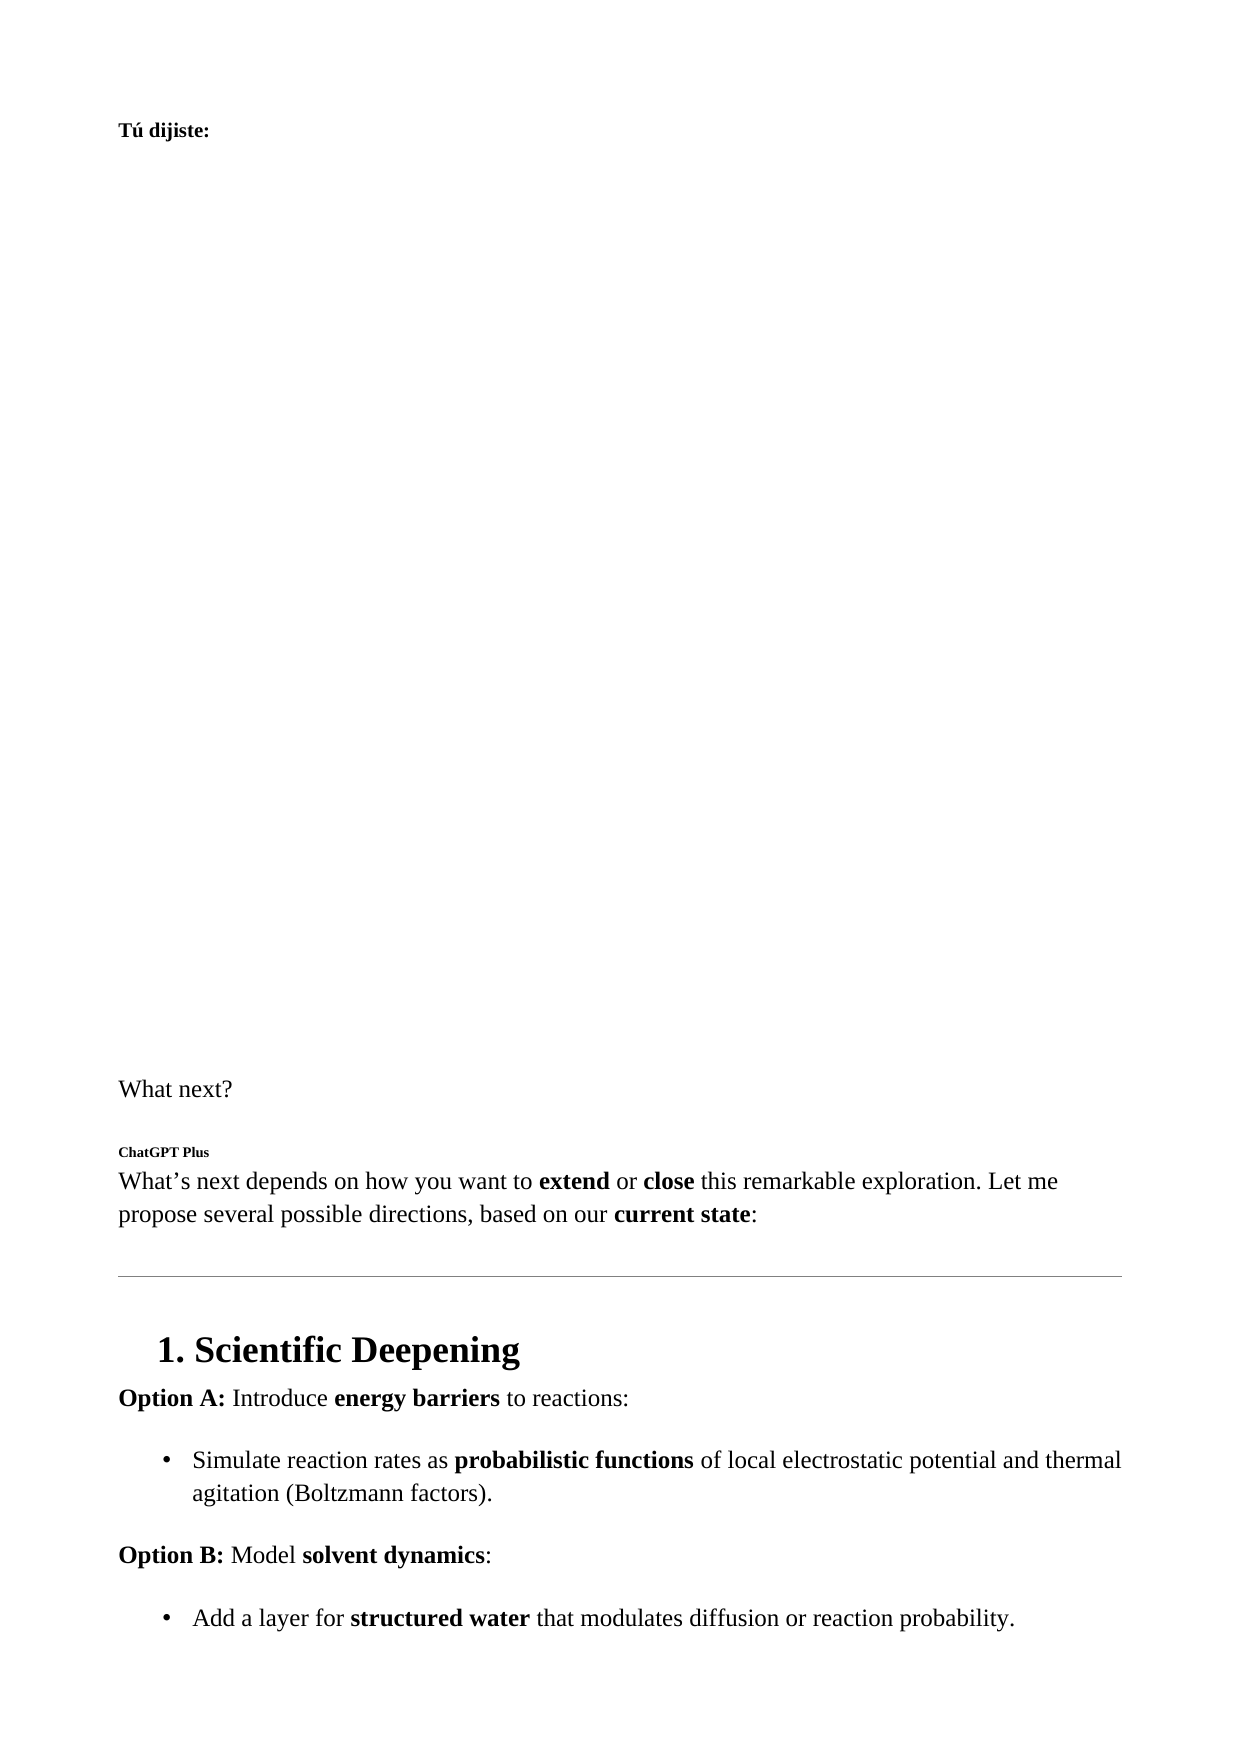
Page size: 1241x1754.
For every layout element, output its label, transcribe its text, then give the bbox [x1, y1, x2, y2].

list Add a layer for structured water that modulates diffusion or reaction probability. [162, 1603, 1122, 1632]
subtitle ChatGPT Plus [118, 1143, 1122, 1160]
list Simulate reaction rates as probabilistic functions of local electrostatic potential and thermal agitation (Boltzmann factors). [162, 1445, 1122, 1507]
text What next? [118, 1074, 1122, 1103]
subtitle Tú dijiste: [118, 118, 1122, 142]
text What’s next depends on how you want to extend or close this remarkable exploration. Let me propose several possible directions, based on our current state: [118, 1166, 1122, 1228]
text Option A: Introduce energy barriers to reactions: [118, 1383, 1122, 1411]
subtitle 🧭 1. Scientific Deepening [118, 1327, 1122, 1370]
text Option B: Model solvent dynamics: [118, 1541, 1122, 1569]
